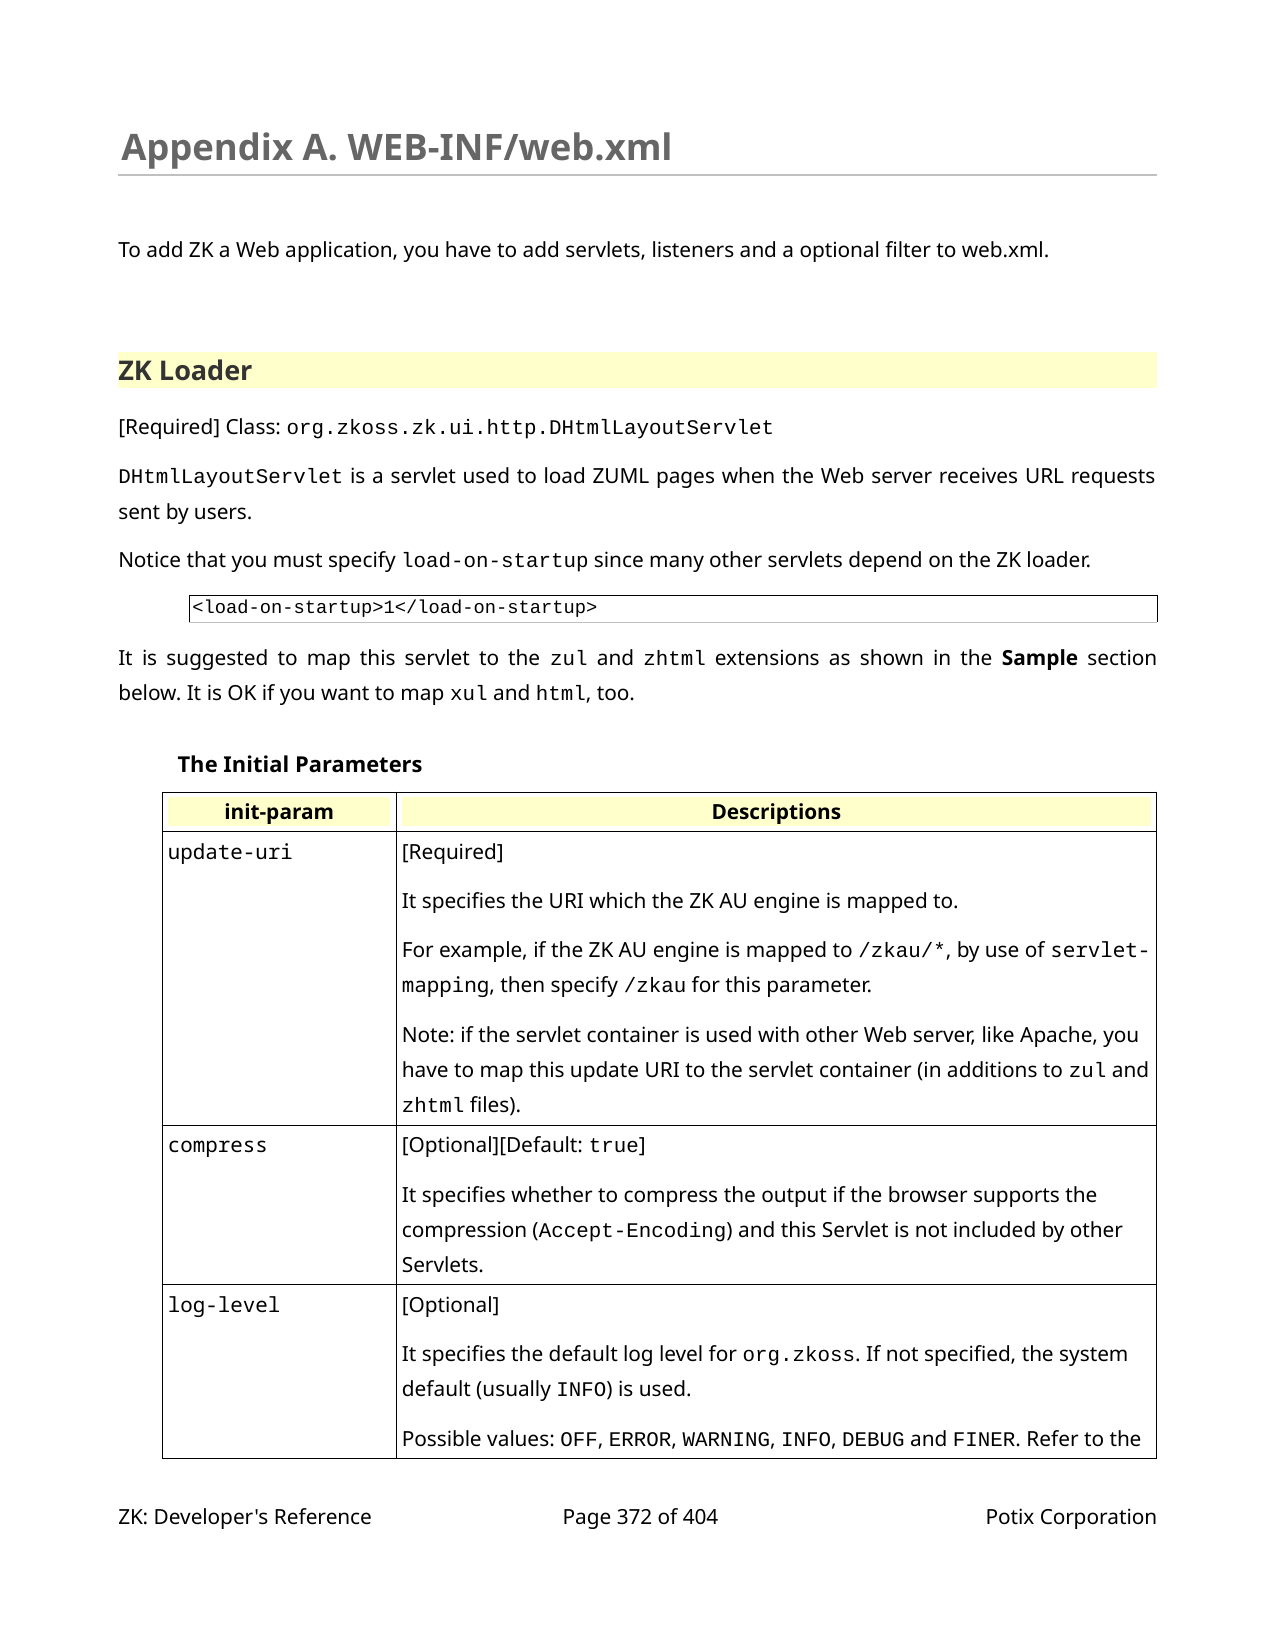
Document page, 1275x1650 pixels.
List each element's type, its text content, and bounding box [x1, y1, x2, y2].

text It is suggested to map this servlet to the zul and zhtml extensions as shown in the Sample section below. It is OK if you want to map xul and html, too. [118, 643, 1157, 707]
table_cell log-level [163, 1285, 396, 1458]
text Notice that you must specify load-on-startup since many other servlets depend on the ZK loader. [118, 546, 1157, 574]
text DHtmlLayoutServlet is a servlet used to load ZUML pages when the Web server receives URL requests sent by users. [118, 461, 1157, 525]
subtitle The Initial Parameters [177, 749, 1157, 779]
subtitle Appendix A. WEB-INF/web.xml [118, 118, 1157, 174]
table_cell compress [163, 1126, 396, 1284]
table_header Descriptions [397, 793, 1156, 831]
table_cell update-uri [163, 832, 396, 1125]
table_header init-param [163, 793, 396, 831]
text To add ZK a Web application, you have to add servlets, listeners and a optional filter to web.xml. [118, 235, 1157, 263]
subtitle ZK Loader [118, 352, 1157, 388]
table_cell [Optional] It specifies the default log level for org.zkoss. If not specified, the system default (usually INFO) is used. Possible values: OFF, ERROR, WARNING, INFO, DEBUG and FINER. Refer to the [397, 1285, 1156, 1458]
text <load-on-startup>1</load-on-startup> [190, 596, 1157, 622]
table_cell [Required] It specifies the URI which the ZK AU engine is mapped to. For example, if the ZK AU engine is mapped to /zkau/*, by use of servlet-mapping, then specify /zkau for this parameter. Note: if the servlet container is used with other Web server, like Apache, you have to map this update URI to the servlet container (in additions to zul and zhtml files). [397, 832, 1156, 1125]
text [Required] Class: org.zkoss.zk.ui.http.DHtmlLayoutServlet [118, 412, 1157, 441]
table_cell [Optional][Default: true] It specifies whether to compress the output if the browser supports the compression (Accept-Encoding) and this Servlet is not included by other Servlets. [397, 1126, 1156, 1284]
